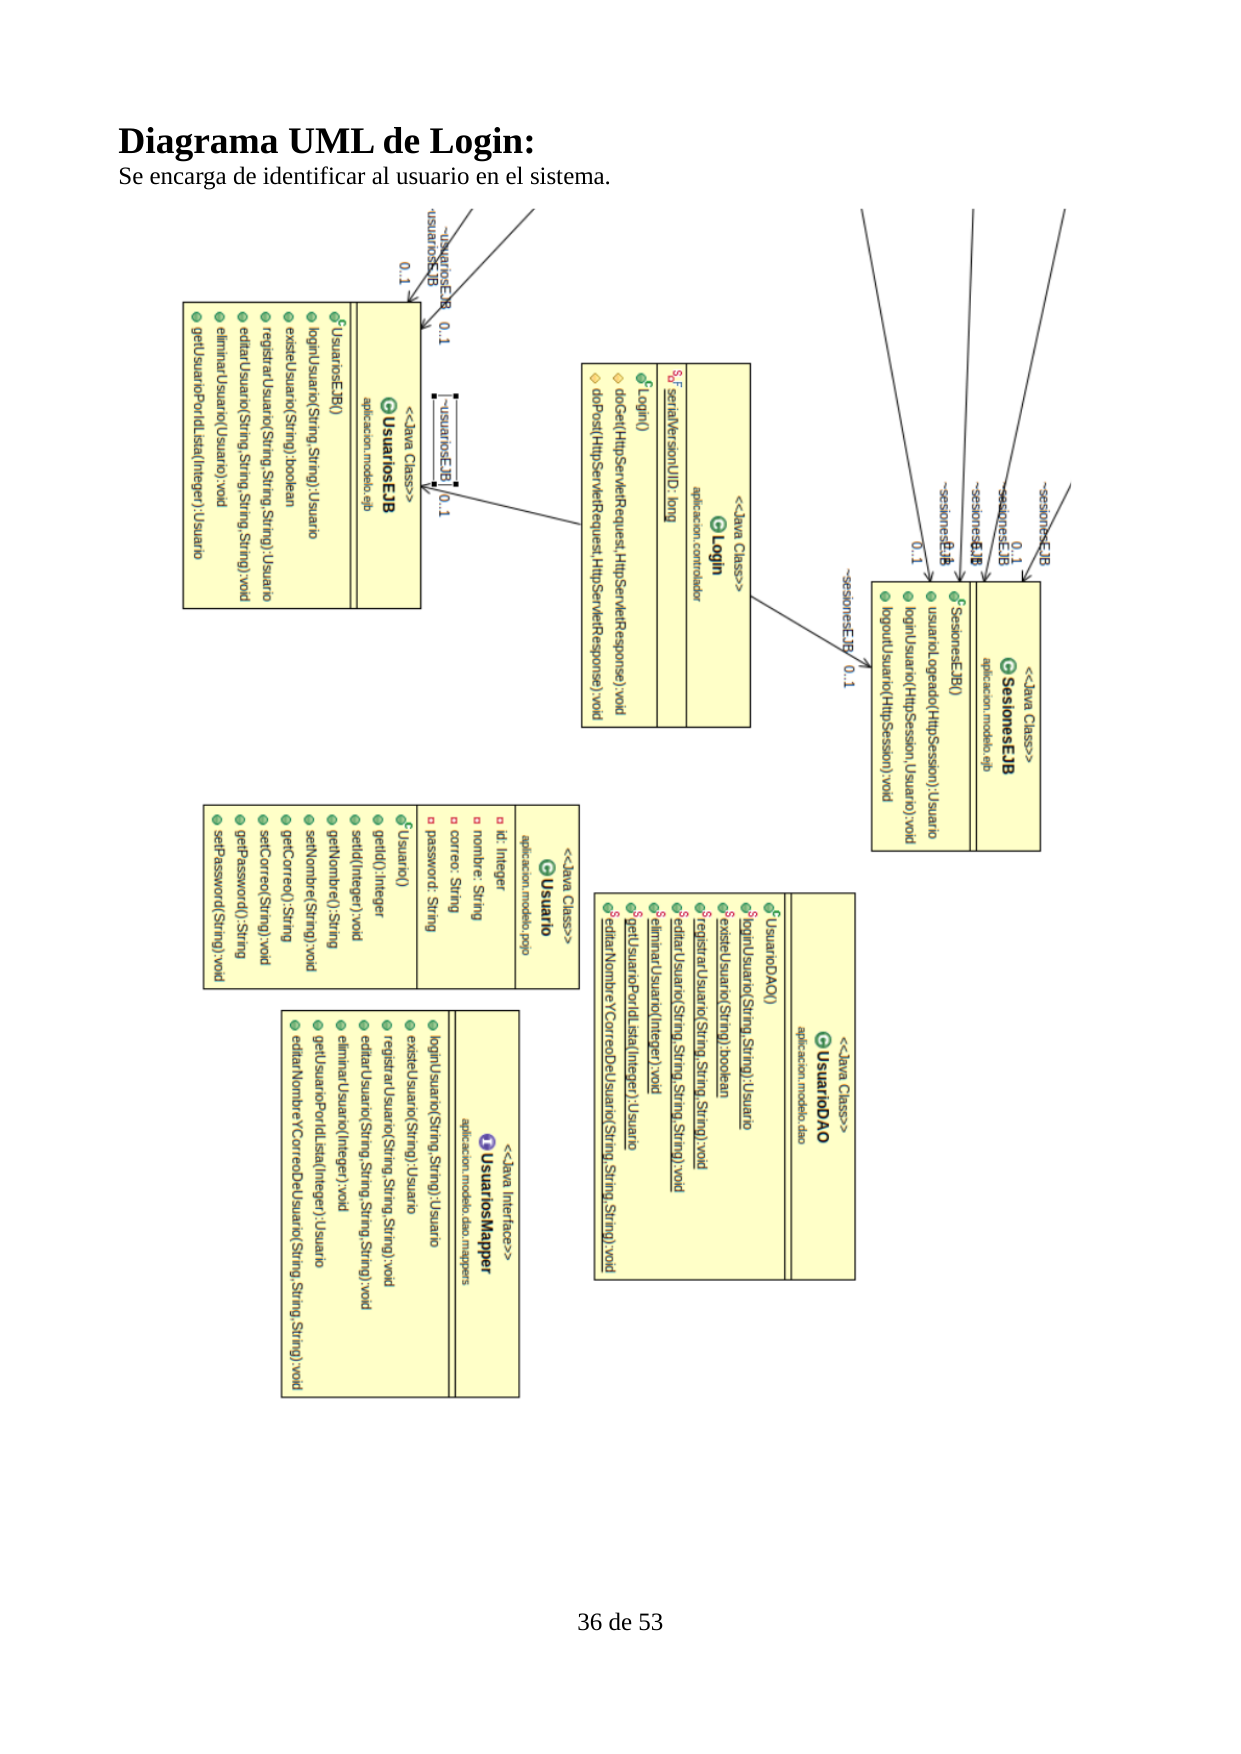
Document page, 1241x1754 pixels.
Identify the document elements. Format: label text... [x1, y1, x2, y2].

text Se encarga de identificar al usuario en el sistema. [118, 161, 1122, 190]
picture [170, 210, 1072, 1408]
text Diagrama UML de Login: [118, 118, 1122, 161]
